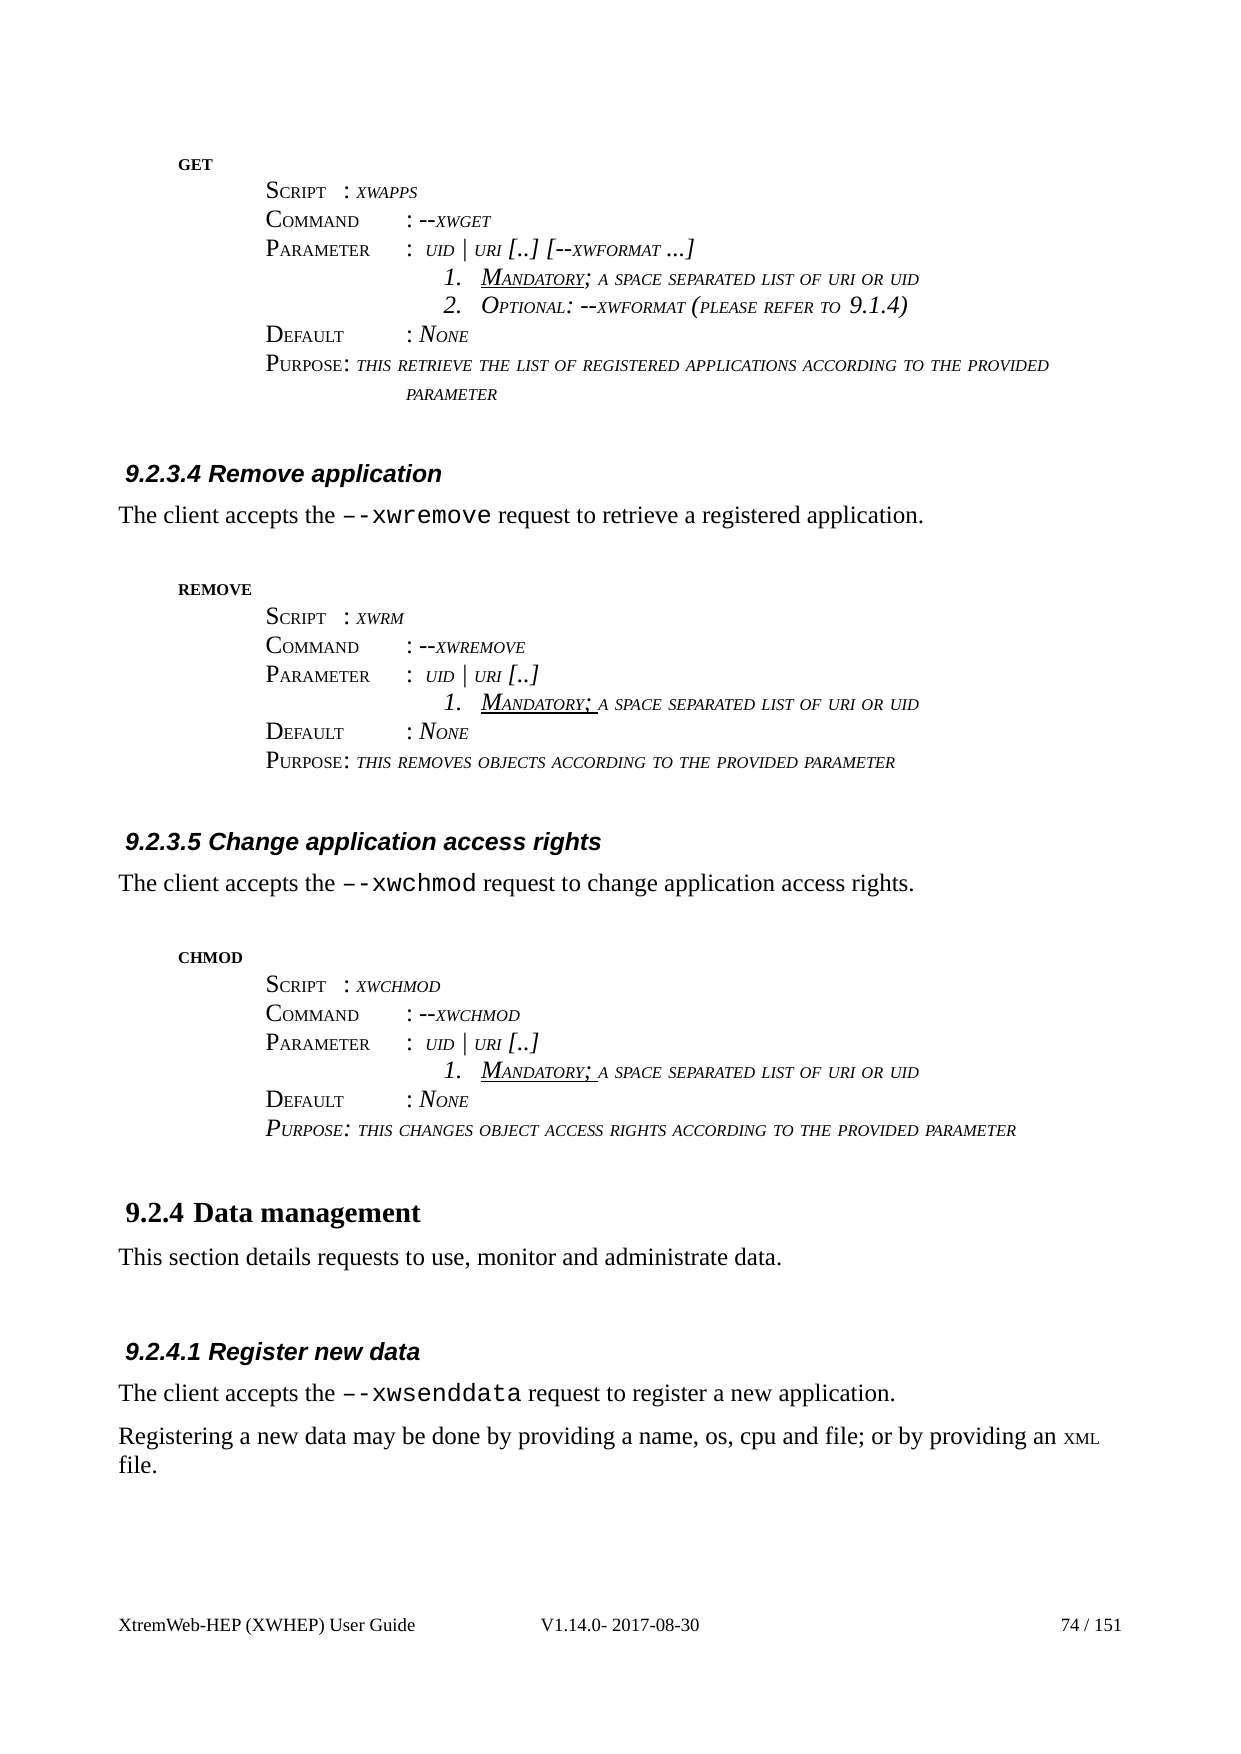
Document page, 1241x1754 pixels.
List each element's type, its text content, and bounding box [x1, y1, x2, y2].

text This section details requests to use, monitor and administrate data. [118, 1242, 1122, 1270]
text Command : --xwget [265, 204, 1122, 233]
list Optional: --xwformat (please refer to 9.1.4) [443, 291, 1122, 319]
text Parameter : uid | uri [..] [265, 659, 1122, 687]
list Mandatory; a space separated list of uri or uid [443, 262, 1122, 291]
text The client accepts the –-xwsenddata request to register a new application. [118, 1378, 1122, 1408]
text Parameter : uid | uri [..] [265, 1027, 1122, 1056]
text remove [178, 572, 1122, 601]
text Default : None [265, 716, 1122, 745]
subtitle Change application access rights [118, 827, 1122, 856]
text Purpose : this retrieve the list of registered applications according to the provided parameter [265, 348, 1122, 406]
subtitle Data management [118, 1196, 1122, 1229]
text Script : xwapps [265, 176, 1122, 204]
text The client accepts the –-xwchmod request to change application access rights. [118, 868, 1122, 899]
text Script : xwrm [265, 601, 1122, 630]
text Default : None [265, 319, 1122, 348]
text chmod [178, 941, 1122, 969]
text Purpose : this changes object access rights according to the provided parameter [265, 1113, 1122, 1142]
subtitle Register new data [118, 1337, 1122, 1365]
text get [178, 147, 1122, 176]
text Command : --xwremove [265, 630, 1122, 659]
text Registering a new data may be done by providing a name, os, cpu and file; or by providing an xml file. [118, 1421, 1122, 1478]
text Script : xwchmod [265, 969, 1122, 998]
list Mandatory; a space separated list of uri or uid [443, 687, 1122, 716]
text The client accepts the –-xwremove request to retrieve a registered application. [118, 500, 1122, 531]
subtitle Remove application [118, 459, 1122, 488]
text Command : --xwchmod [265, 998, 1122, 1027]
text Purpose : this removes objects according to the provided parameter [265, 745, 1122, 774]
text Default : None [265, 1084, 1122, 1113]
text Parameter : uid | uri [..] [--xwformat ...] [265, 233, 1122, 262]
list Mandatory; a space separated list of uri or uid [443, 1056, 1122, 1084]
